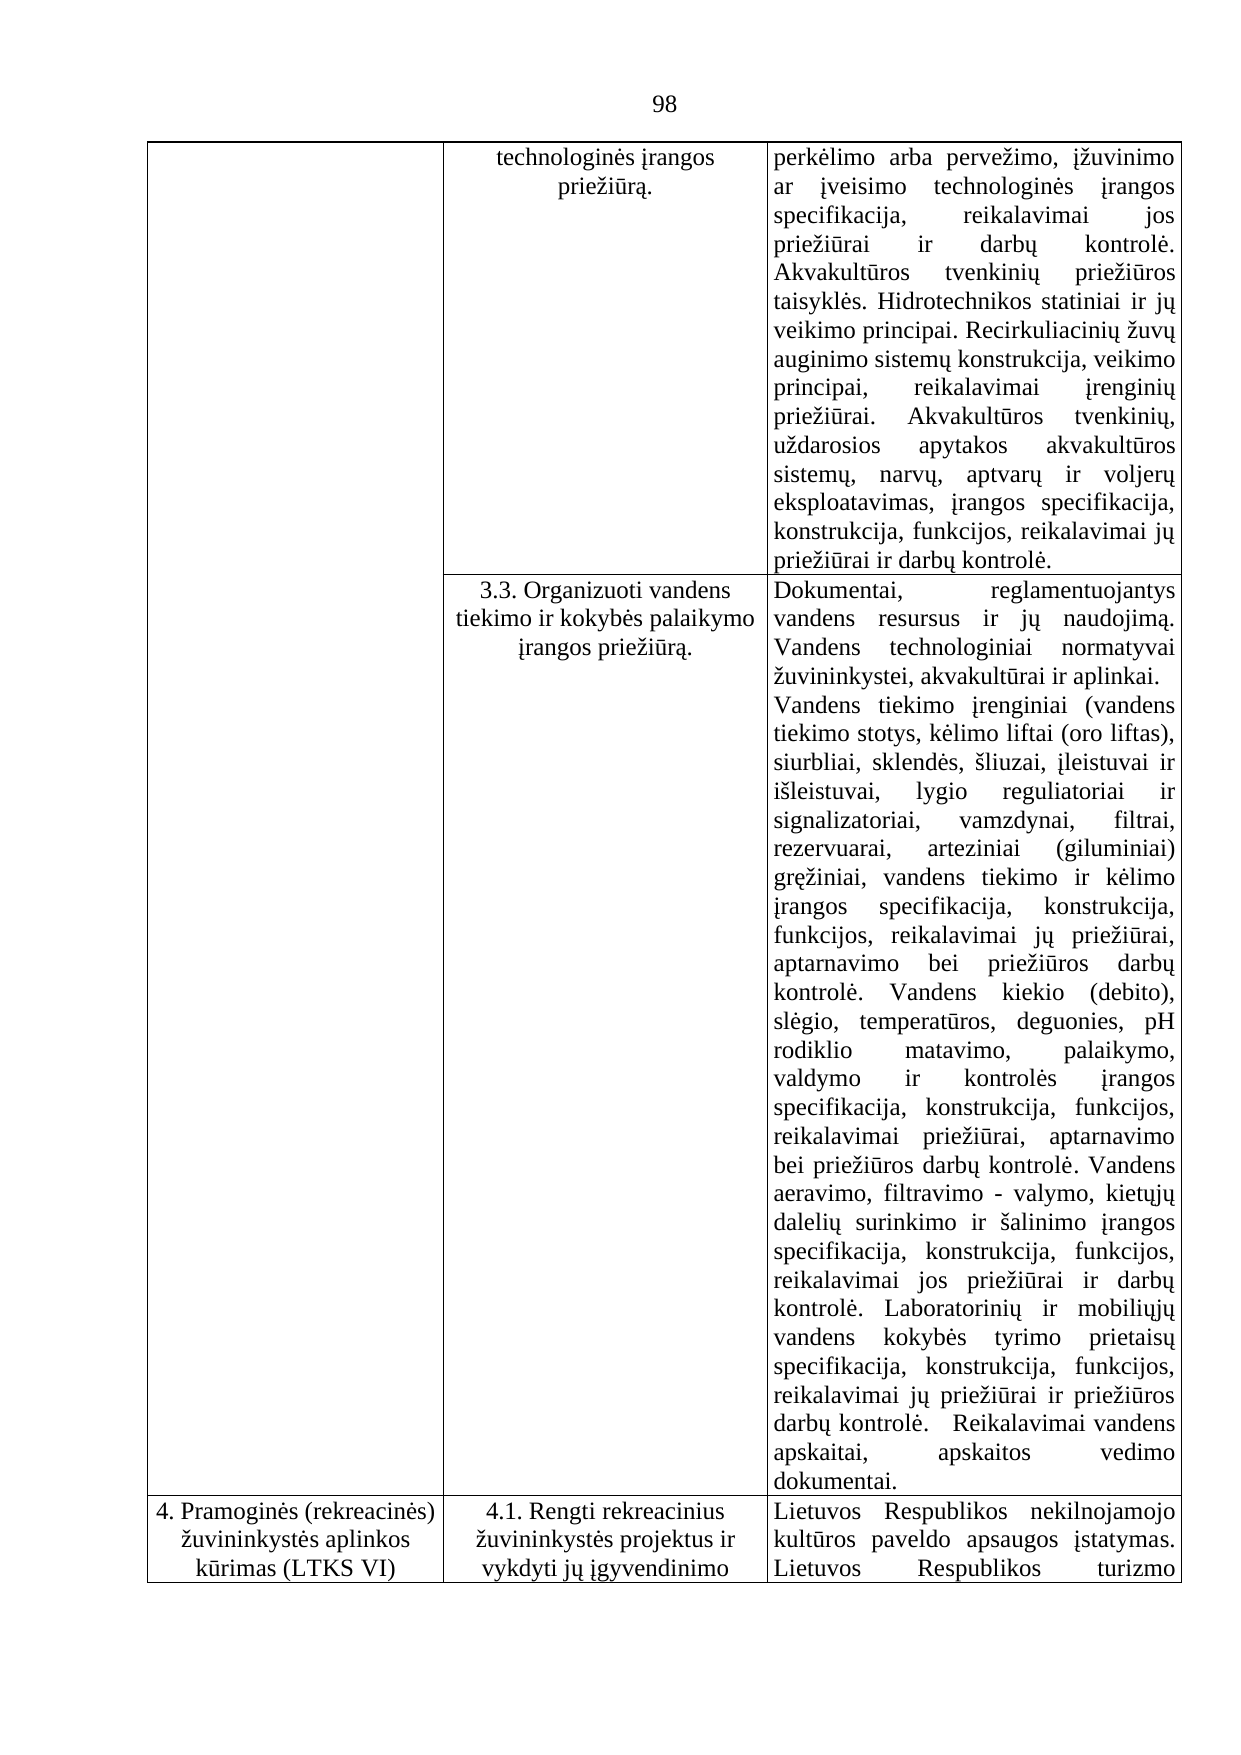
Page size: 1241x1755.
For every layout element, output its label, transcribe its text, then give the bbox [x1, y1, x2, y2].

table_cell 3.3. Organizuoti vandens tiekimo ir kokybės palaikymo įrangos priežiūrą. [444, 575, 767, 1495]
table_cell Lietuvos Respublikos nekilnojamojo kultūros paveldo apsaugos įstatymas. Lietuvos Respublikos turizmo [768, 1496, 1181, 1582]
table_cell 4. Pramoginės (rekreacinės) žuvininkystės aplinkos kūrimas (LTKS VI) [148, 1496, 443, 1582]
table_cell technologinės įrangos priežiūrą. [444, 143, 767, 574]
table_cell Dokumentai, reglamentuojantys vandens resursus ir jų naudojimą. Vandens technologiniai normatyvai žuvininkystei, akvakultūrai ir aplinkai. Vandens tiekimo įrenginiai (vandens tiekimo stotys, kėlimo liftai (oro liftas), siurbliai, sklendės, šliuzai, įleistuvai ir išleistuvai, lygio reguliatoriai ir signalizatoriai, vamzdynai, filtrai, rezervuarai, arteziniai (giluminiai) gręžiniai, vandens tiekimo ir kėlimo įrangos specifikacija, konstrukcija, funkcijos, reikalavimai jų priežiūrai, aptarnavimo bei priežiūros darbų kontrolė. Vandens kiekio (debito), slėgio, temperatūros, deguonies, pH rodiklio matavimo, palaikymo, valdymo ir kontrolės įrangos specifikacija, konstrukcija, funkcijos, reikalavimai priežiūrai, aptarnavimo bei priežiūros darbų kontrolė. Vandens aeravimo, filtravimo - valymo, kietųjų dalelių surinkimo ir šalinimo įrangos specifikacija, konstrukcija, funkcijos, reikalavimai jos priežiūrai ir darbų kontrolė. Laboratorinių ir mobiliųjų vandens kokybės tyrimo prietaisų specifikacija, konstrukcija, funkcijos, reikalavimai jų priežiūrai ir priežiūros darbų kontrolė. Reikalavimai vandens apskaitai, apskaitos vedimo dokumentai. [768, 575, 1181, 1495]
table_cell perkėlimo arba pervežimo, įžuvinimo ar įveisimo technologinės įrangos specifikacija, reikalavimai jos priežiūrai ir darbų kontrolė. Akvakultūros tvenkinių priežiūros taisyklės. Hidrotechnikos statiniai ir jų veikimo principai. Recirkuliacinių žuvų auginimo sistemų konstrukcija, veikimo principai, reikalavimai įrenginių priežiūrai. Akvakultūros tvenkinių, uždarosios apytakos akvakultūros sistemų, narvų, aptvarų ir voljerų eksploatavimas, įrangos specifikacija, konstrukcija, funkcijos, reikalavimai jų priežiūrai ir darbų kontrolė. [768, 143, 1181, 574]
table_cell 4.1. Rengti rekreacinius žuvininkystės projektus ir vykdyti jų įgyvendinimo [444, 1496, 767, 1582]
table_cell [148, 143, 443, 1495]
